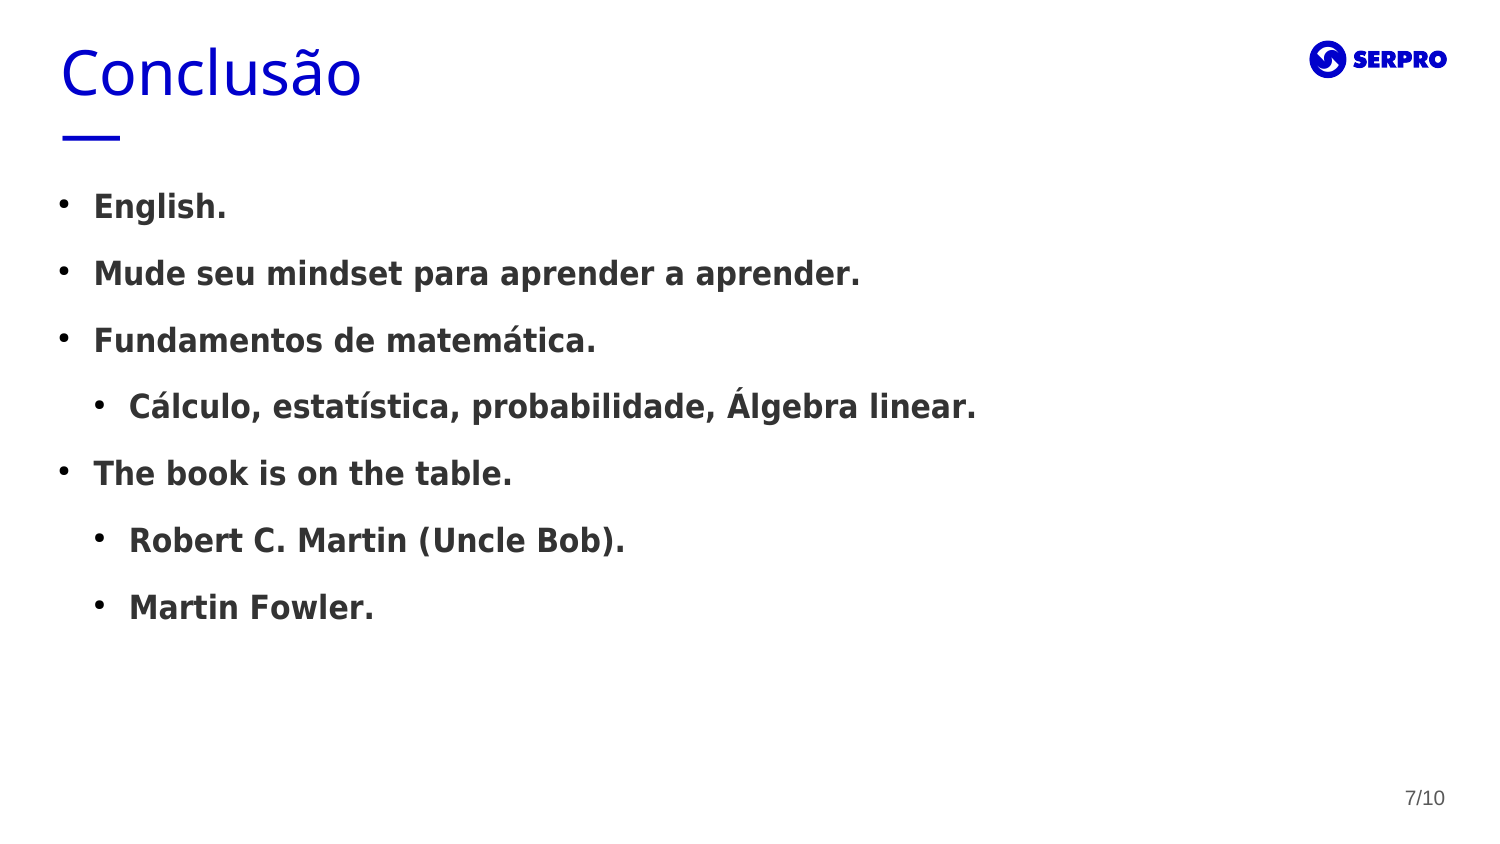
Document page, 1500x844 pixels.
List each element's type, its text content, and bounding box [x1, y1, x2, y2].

text_box English. Mude seu mindset para aprender a aprender. Fundamentos de matemática. Cálculo, estatística, probabilidade, Álgebra linear. The book is on the table. Robert C. Martin (Uncle Bob). Martin Fowler. [58, 179, 1351, 244]
picture [1306, 37, 1450, 82]
slide_number <número>/10 [1389, 764, 1480, 830]
title Conclusão — [45, 32, 1191, 129]
